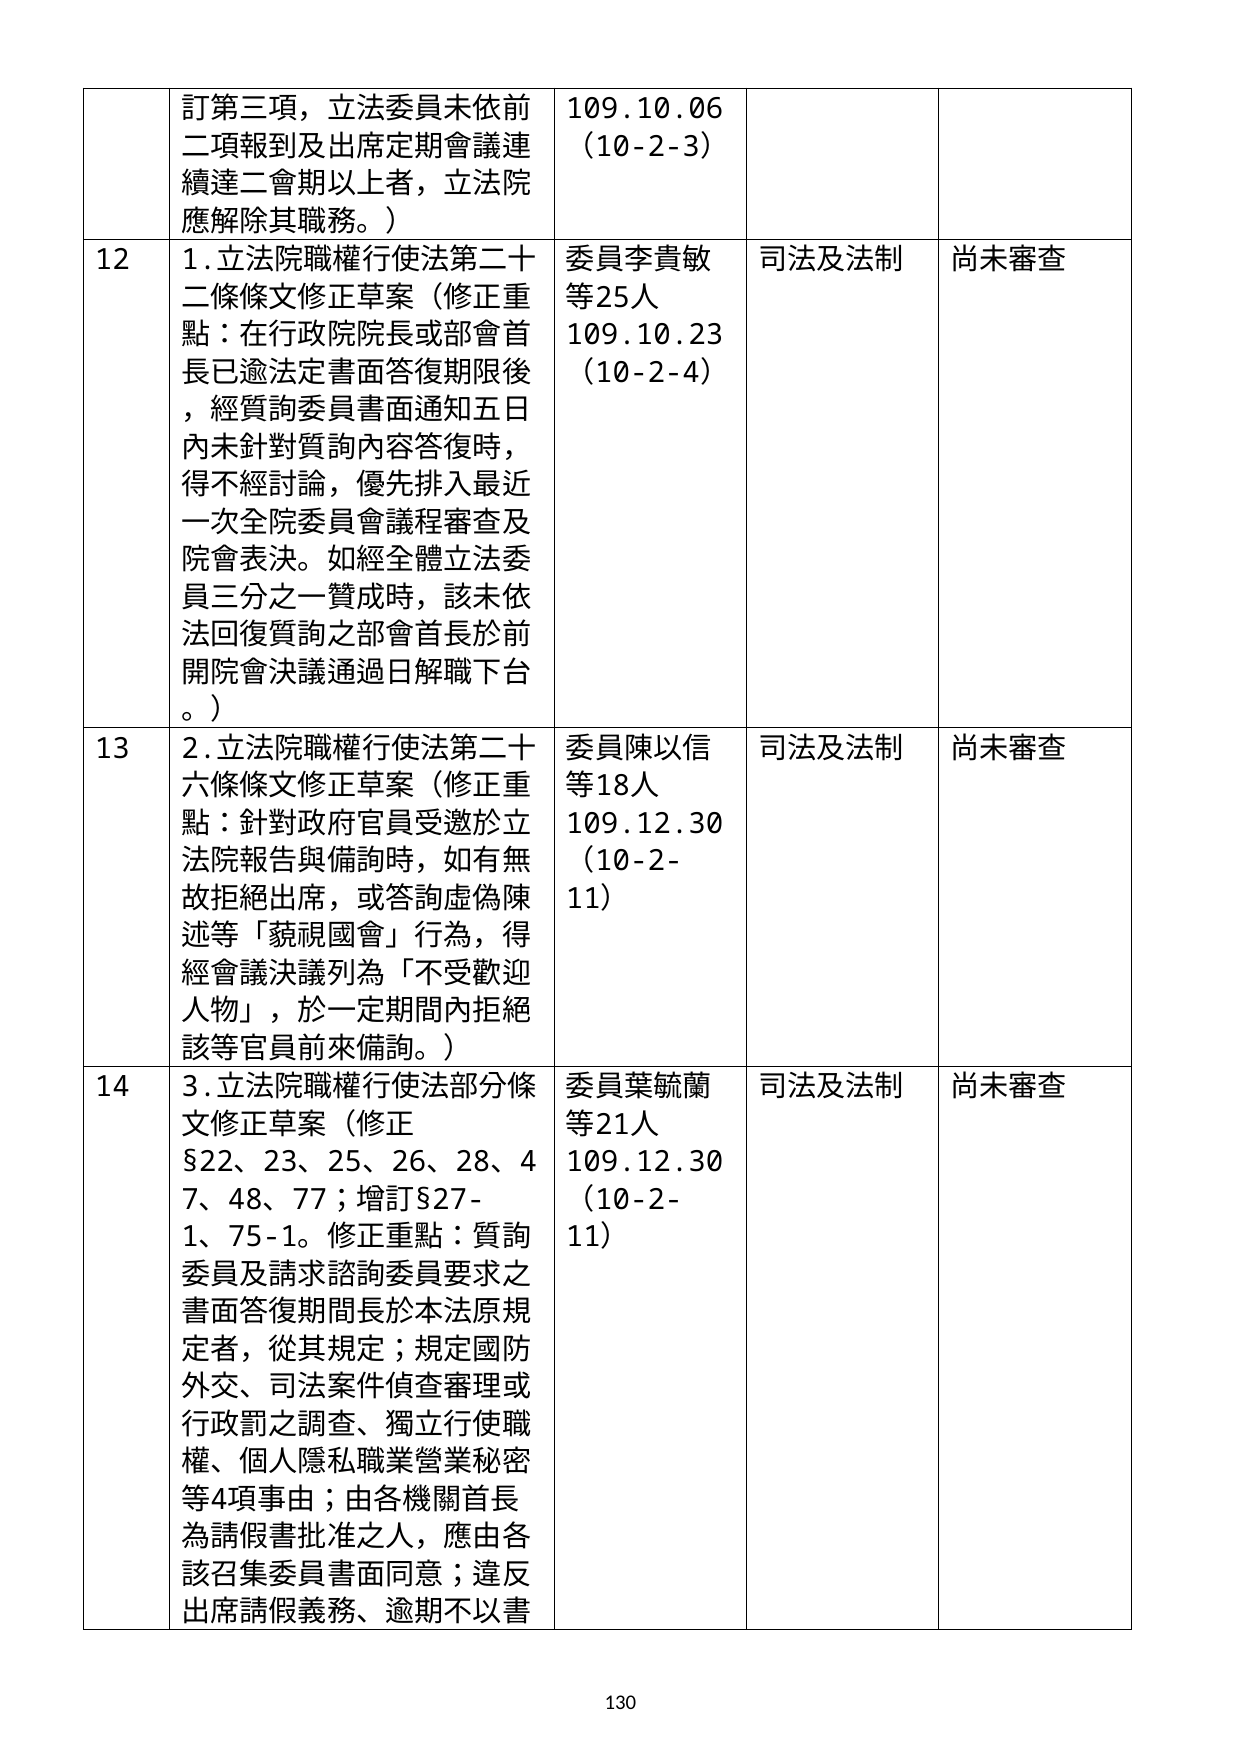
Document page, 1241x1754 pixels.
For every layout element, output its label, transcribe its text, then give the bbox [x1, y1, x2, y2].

table_cell [84, 89, 169, 239]
table_cell 3.立法院職權行使法部分條文修正草案（修正§22、23、25、26、28、47、48、77；增訂§27-1、75-1。修正重點：質詢委員及請求諮詢委員要求之書面答復期間長於本法原規定者，從其規定；規定國防外交、司法案件偵查審理或行政罰之調查、獨立行使職權、個人隱私職業營業秘密等4項事由；由各機關首長為請假書批准之人，應由各該召集委員書面同意；違反出席請假義務、逾期不以書 [170, 1067, 554, 1629]
table_cell 司法及法制 [747, 240, 938, 727]
table_cell 13 [84, 728, 169, 1066]
table_cell [747, 89, 938, 239]
table_cell 109.10.06 （10-2-3） [555, 89, 746, 239]
table_cell 12 [84, 240, 169, 727]
table_cell 委員葉毓蘭等21人 109.12.30 （10-2-11） [555, 1067, 746, 1629]
table_cell 司法及法制 [747, 1067, 938, 1629]
table_cell 1.立法院職權行使法第二十二條條文修正草案（修正重點：在行政院院長或部會首長已逾法定書面答復期限後，經質詢委員書面通知五日內未針對質詢內容答復時，得不經討論，優先排入最近一次全院委員會議程審查及院會表決。如經全體立法委員三分之一贊成時，該未依法回復質詢之部會首長於前開院會決議通過日解職下台。） [170, 240, 554, 727]
table_cell 司法及法制 [747, 728, 938, 1066]
table_cell 委員李貴敏等25人 109.10.23 （10-2-4） [555, 240, 746, 727]
table_cell [939, 89, 1131, 239]
table_cell 尚未審查 [939, 240, 1131, 727]
table_cell 尚未審查 [939, 1067, 1131, 1629]
table_cell 尚未審查 [939, 728, 1131, 1066]
table_cell 2.立法院職權行使法第二十六條條文修正草案（修正重點：針對政府官員受邀於立法院報告與備詢時，如有無故拒絕出席，或答詢虛偽陳述等「藐視國會」行為，得經會議決議列為「不受歡迎人物」，於一定期間內拒絕該等官員前來備詢。） [170, 728, 554, 1066]
table_cell 訂第三項，立法委員未依前二項報到及出席定期會議連續達二會期以上者，立法院應解除其職務。） [170, 89, 554, 239]
table_cell 委員陳以信等18人 109.12.30 （10-2-11） [555, 728, 746, 1066]
table_cell 14 [84, 1067, 169, 1629]
